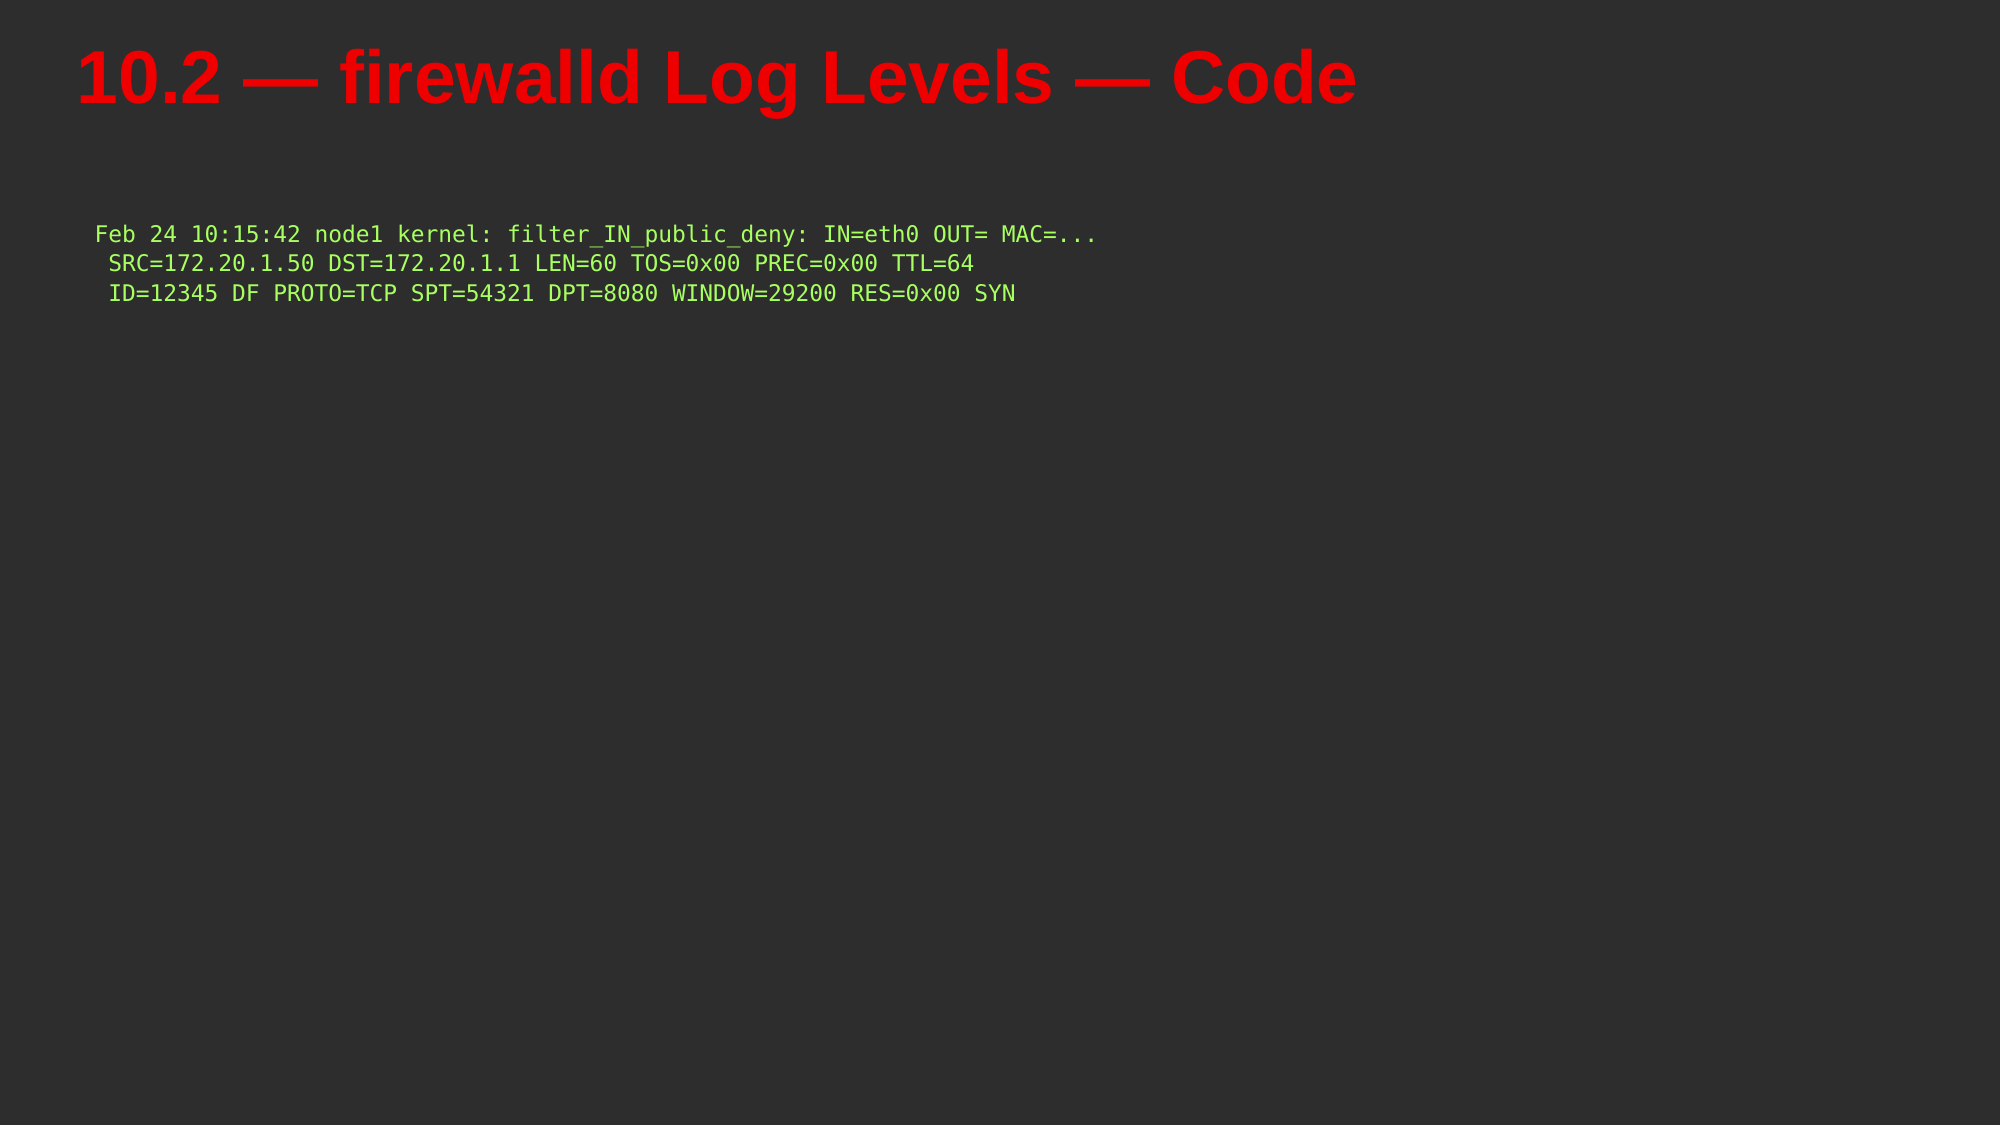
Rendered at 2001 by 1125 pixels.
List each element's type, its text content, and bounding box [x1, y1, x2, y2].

text_box Feb 24 10:15:42 node1 kernel: filter_IN_public_deny: IN=eth0 OUT= MAC=... SRC=172.20.1.50 DST=172.20.1.1 LEN=60 TOS=0x00 PREC=0x00 TTL=64 ID=12345 DF PROTO=TCP SPT=54321 DPT=8080 WINDOW=29200 RES=0x00 SYN [59, 194, 1942, 1093]
text_box 10.2 — firewalld Log Levels — Code [59, 23, 1942, 178]
